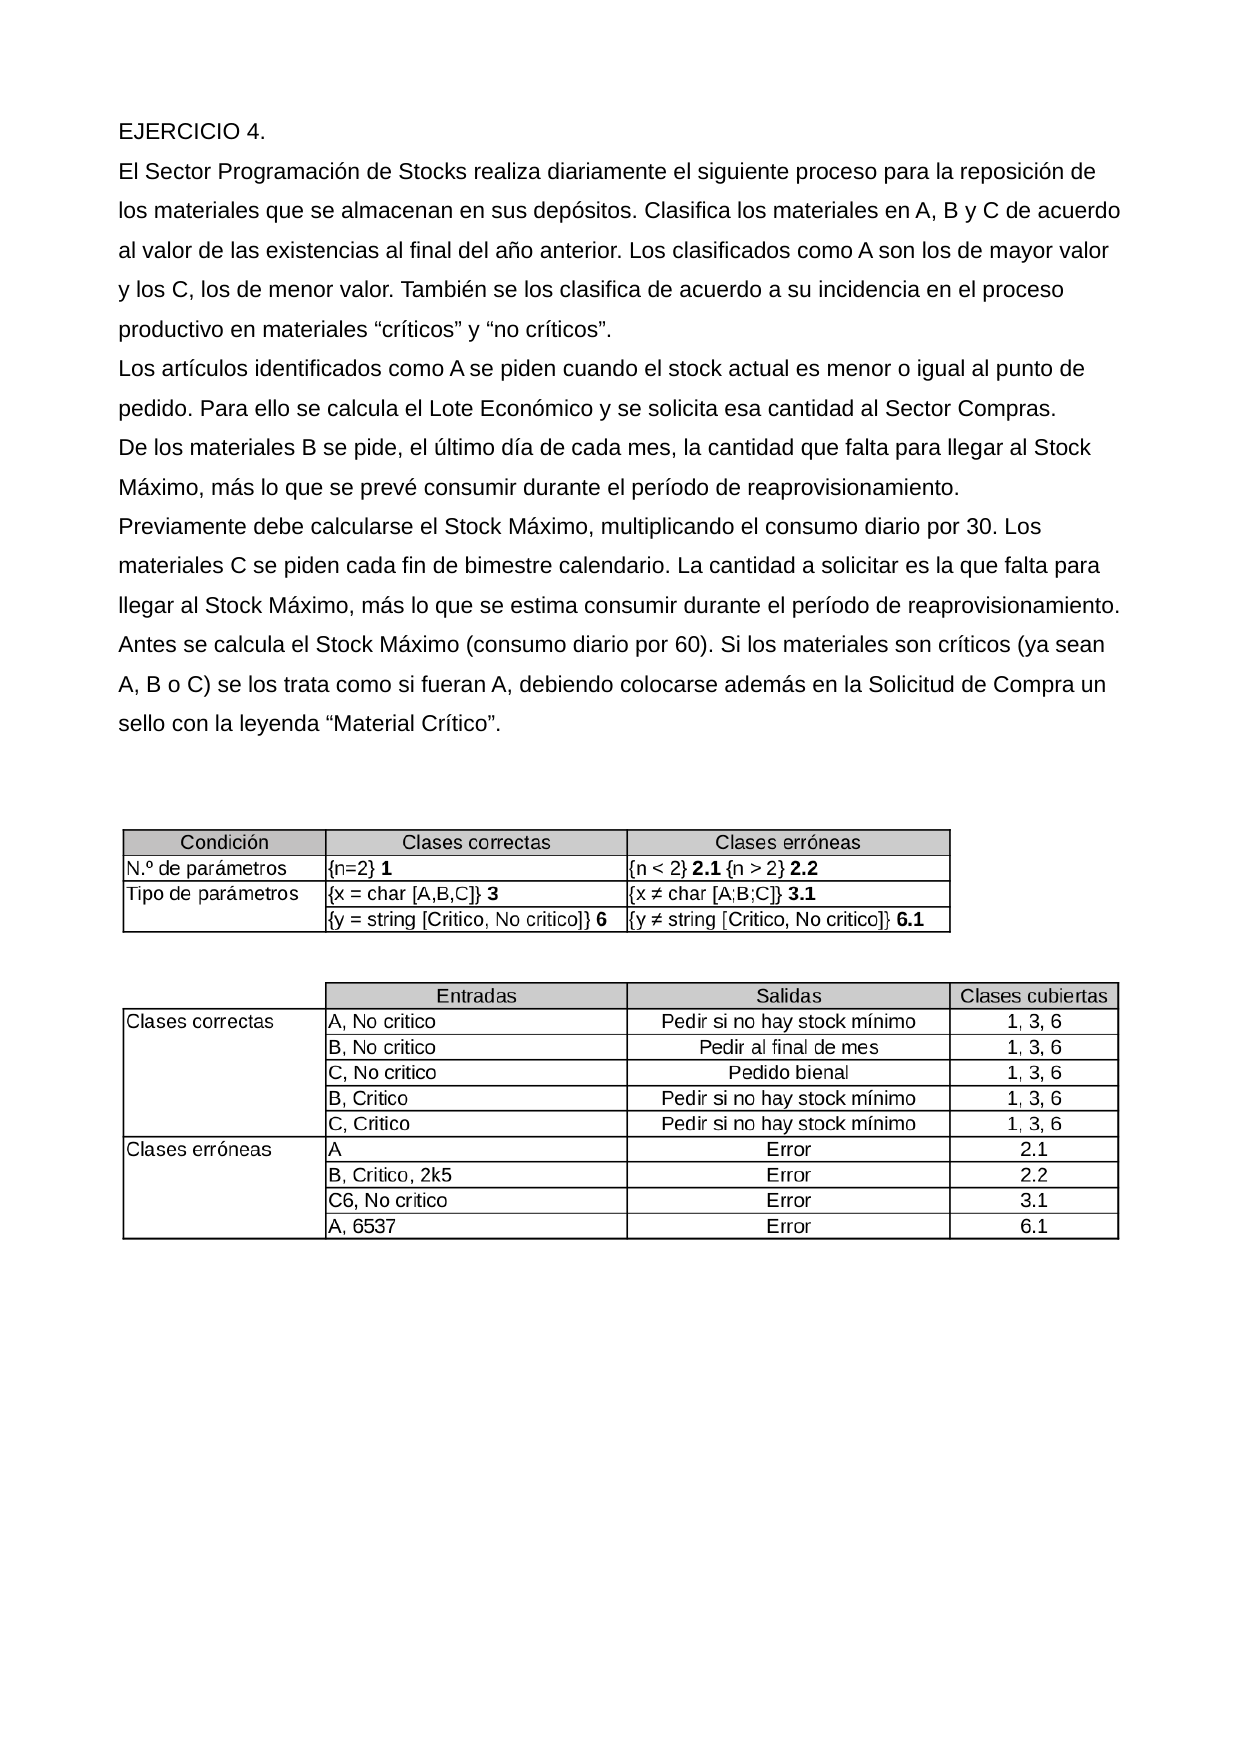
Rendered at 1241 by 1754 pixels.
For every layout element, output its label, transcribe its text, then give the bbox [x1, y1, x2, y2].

text Los artículos identificados como A se piden cuando el stock actual es menor o igual al punto de pedido. Para ello se calcula el Lote Económico y se solicita esa cantidad al Sector Compras. [118, 355, 1122, 421]
picture [118, 824, 1123, 1245]
text EJERCICIO 4. [118, 118, 1122, 144]
text El Sector Programación de Stocks realiza diariamente el siguiente proceso para la reposición de los materiales que se almacenan en sus depósitos. Clasifica los materiales en A, B y C de acuerdo al valor de las existencias al final del año anterior. Los clasificados como A son los de mayor valor y los C, los de menor valor. También se los clasifica de acuerdo a su incidencia en el proceso productivo en materiales “críticos” y “no críticos”. [118, 158, 1122, 342]
text De los materiales B se pide, el último día de cada mes, la cantidad que falta para llegar al Stock Máximo, más lo que se prevé consumir durante el período de reaprovisionamiento. [118, 434, 1122, 500]
text Previamente debe calcularse el Stock Máximo, multiplicando el consumo diario por 30. Los materiales C se piden cada fin de bimestre calendario. La cantidad a solicitar es la que falta para llegar al Stock Máximo, más lo que se estima consumir durante el período de reaprovisionamiento. Antes se calcula el Stock Máximo (consumo diario por 60). Si los materiales son críticos (ya sean A, B o C) se los trata como si fueran A, debiendo colocarse además en la Solicitud de Compra un sello con la leyenda “Material Crítico”. [118, 513, 1122, 737]
